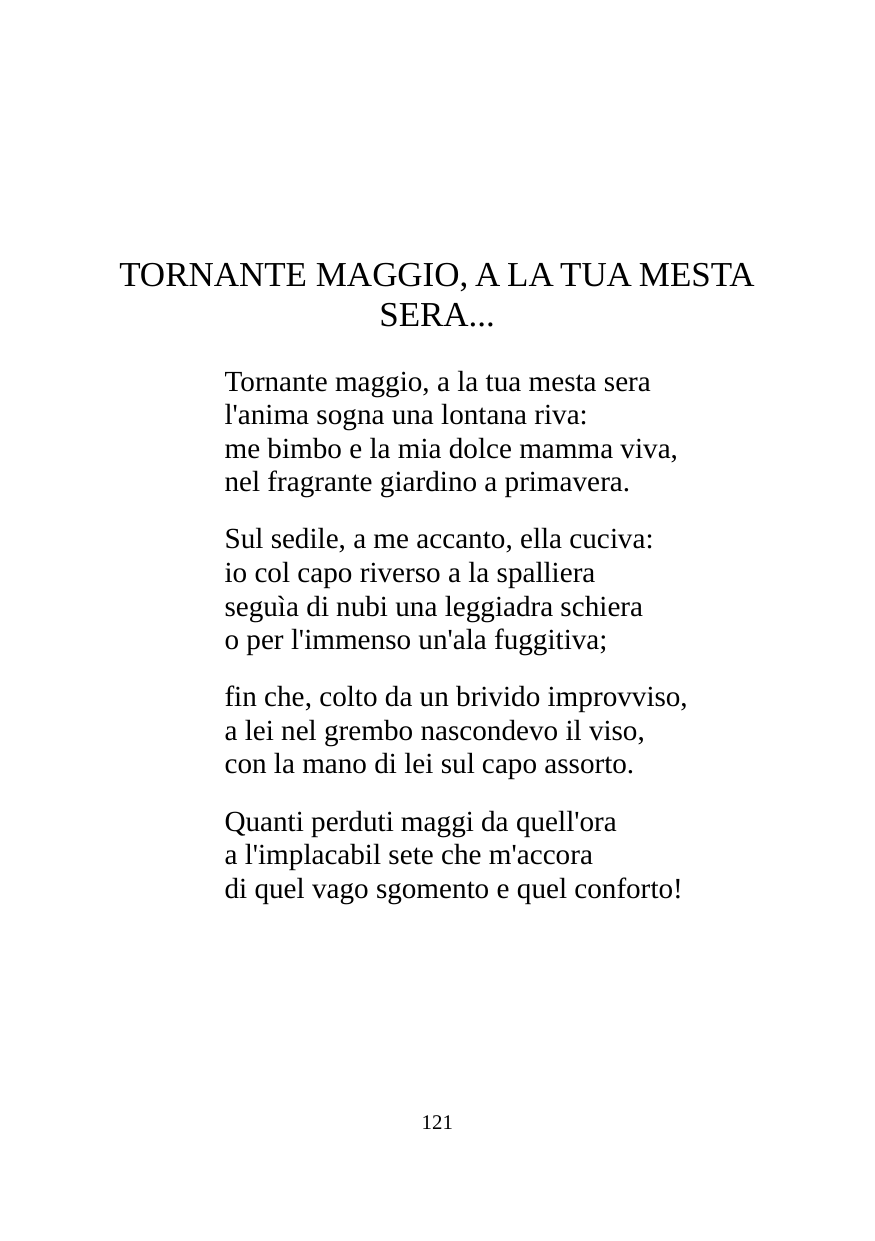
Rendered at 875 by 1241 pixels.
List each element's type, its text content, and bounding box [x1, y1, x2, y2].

text Tornante maggio, a la tua mesta sera l'anima sogna una lontana riva: me bimbo e la mia dolce mamma viva, nel fragrante giardino a primavera. [224, 364, 768, 498]
text Quanti perduti maggi da quell'ora a l'implacabil sete che m'accora di quel vago sgomento e quel conforto! [224, 804, 768, 904]
text fin che, colto da un brivido improvviso, a lei nel grembo nascondevo il viso, con la mano di lei sul capo assorto. [224, 679, 768, 780]
text Sul sedile, a me accanto, ella cuciva: io col capo riverso a la spalliera seguìa di nubi una leggiadra schiera o per l'immenso un'ala fuggitiva; [224, 522, 768, 656]
subtitle TORNANTE MAGGIO, A LA TUA MESTA SERA... [106, 254, 768, 334]
